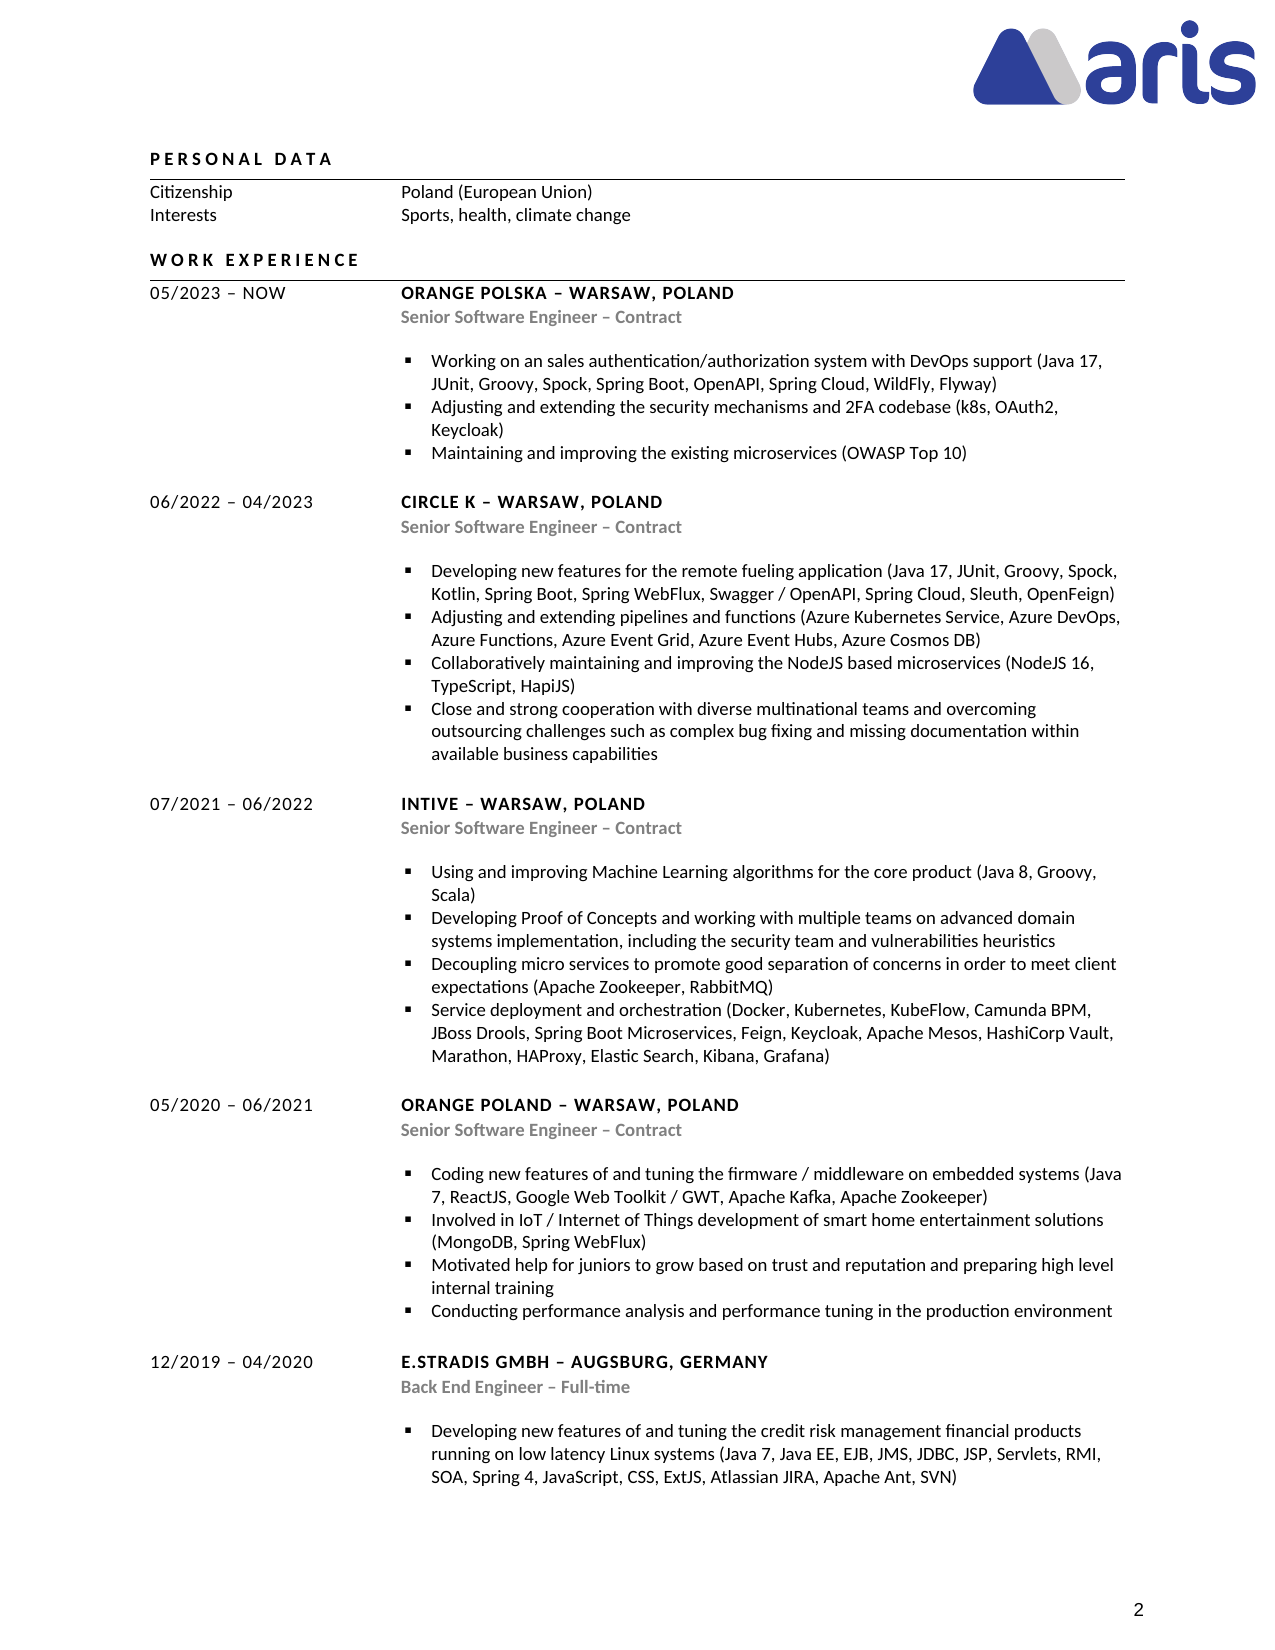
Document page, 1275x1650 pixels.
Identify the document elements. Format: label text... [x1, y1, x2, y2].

list Using and improving Machine Learning algorithms for the core product (Java 8, Groovy, Scala) [404, 861, 1125, 906]
list Coding new features of and tuning the firmware / middleware on embedded systems (Java 7, ReactJS, Google Web Toolkit / GWT, Apache Kafka, Apache Zookeeper) [404, 1162, 1125, 1208]
list Adjusting and extending pipelines and functions (Azure Kubernetes Service, Azure DevOps, Azure Functions, Azure Event Grid, Azure Event Hubs, Azure Cosmos DB) [404, 605, 1125, 651]
text Interests Sports, health, climate change [150, 203, 1125, 226]
list Adjusting and extending the security mechanisms and 2FA codebase (k8s, OAuth2, Keycloak) [404, 395, 1125, 441]
text Senior Software Engineer – Contract [150, 513, 1125, 538]
list Service deployment and orchestration (Docker, Kubernetes, KubeFlow, Camunda BPM, JBoss Drools, Spring Boot Microservices, Feign, Keycloak, Apache Mesos, HashiCorp Vault, Marathon, HAProxy, Elastic Search, Kibana, Grafana) [404, 998, 1125, 1067]
list Collaboratively maintaining and improving the NodeJS based microservices (NodeJS 16, TypeScript, HapiJS) [404, 651, 1125, 697]
list Developing new features for the remote fueling application (Java 17, JUnit, Groovy, Spock, Kotlin, Spring Boot, Spring WebFlux, Swagger / OpenAPI, Spring Cloud, Sleuth, OpenFeign) [404, 559, 1125, 605]
list Developing new features of and tuning the credit risk management financial products running on low latency Linux systems (Java 7, Java EE, EJB, JMS, JDBC, JSP, Servlets, RMI, SOA, Spring 4, JavaScript, CSS, ExtJS, Atlassian JIRA, Apache Ant, SVN) [404, 1419, 1125, 1488]
text 12/2019 – 04/2020 E.STRADIS GmbH – Augsburg, Germany [150, 1350, 1125, 1373]
text Senior Software Engineer – Contract [150, 815, 1125, 840]
picture [973, 20, 1256, 105]
list Motivated help for juniors to grow based on trust and reputation and preparing high level internal training [404, 1254, 1125, 1299]
text Senior Software Engineer – Contract [150, 1116, 1125, 1141]
text 05/2020 – 06/2021 Orange Poland – Warsaw, Poland [150, 1093, 1125, 1116]
list Developing Proof of Concepts and working with multiple teams on advanced domain systems implementation, including the security team and vulnerabilities heuristics [404, 906, 1125, 952]
list Involved in IoT / Internet of Things development of smart home entertainment solutions (MongoDB, Spring WebFlux) [404, 1208, 1125, 1254]
text 05/2023 – NOW Orange Polska – Warsaw, Poland [150, 281, 1125, 304]
list Close and strong cooperation with diverse multinational teams and overcoming outsourcing challenges such as complex bug fixing and missing documentation within available business capabilities [404, 697, 1125, 766]
list Working on an sales authentication/authorization system with DevOps support (Java 17, JUnit, Groovy, Spock, Spring Boot, OpenAPI, Spring Cloud, WildFly, Flyway) [404, 349, 1125, 395]
text Back End Engineer – Full-time [150, 1373, 1125, 1398]
list Maintaining and improving the existing microservices (OWASP Top 10) [404, 441, 1125, 464]
list Decoupling micro services to promote good separation of concerns in order to meet client expectations (Apache Zookeeper, RabbitMQ) [404, 952, 1125, 998]
text Senior Software Engineer – Contract [150, 304, 1125, 329]
subtitle PERSONAL DATA [150, 147, 1125, 179]
text Citizenship Poland (European Union) [150, 180, 1125, 203]
subtitle WORK EXPERIENCE [150, 248, 1125, 280]
text 07/2021 – 06/2022 intive – Warsaw, Poland [150, 792, 1125, 815]
list Conducting performance analysis and performance tuning in the production environment [404, 1299, 1125, 1322]
text 06/2022 – 04/2023 Circle K – Warsaw, Poland [150, 491, 1125, 513]
